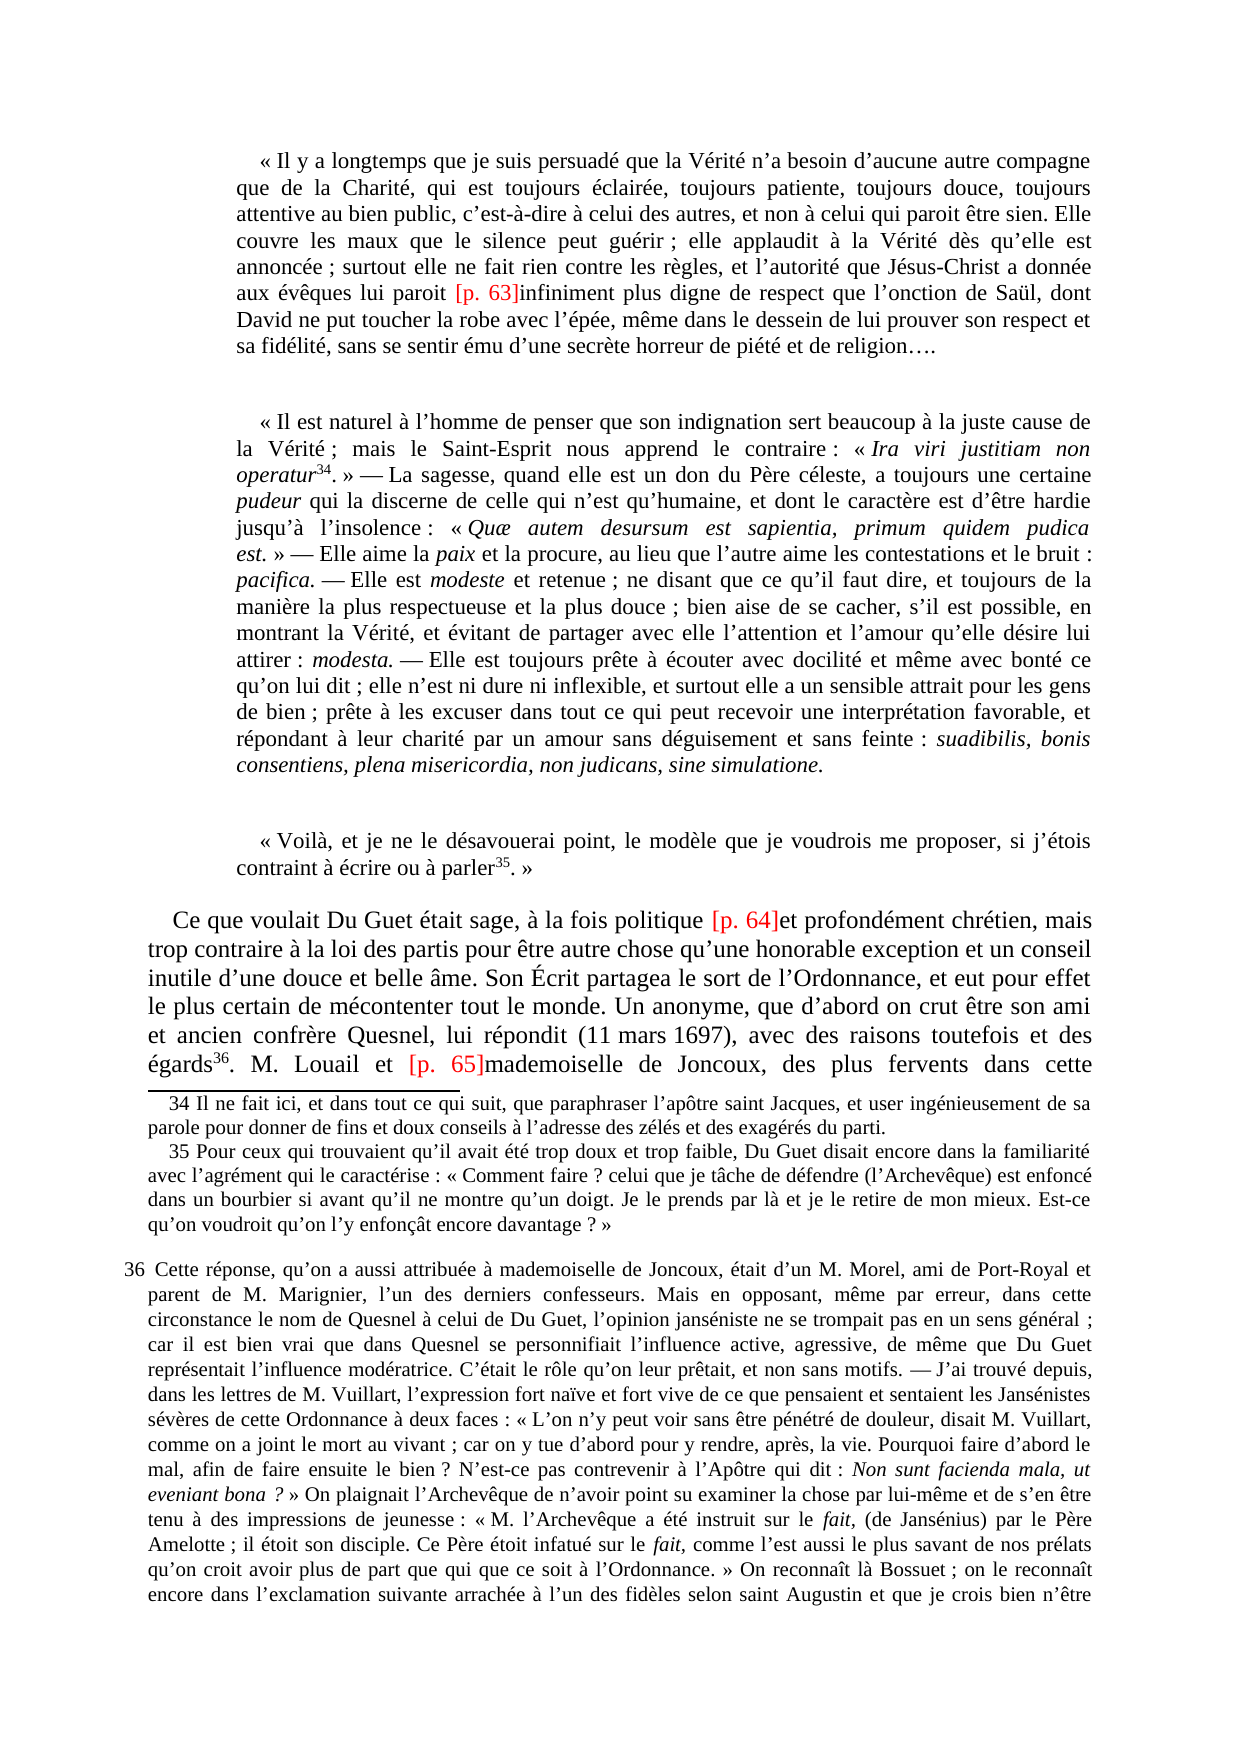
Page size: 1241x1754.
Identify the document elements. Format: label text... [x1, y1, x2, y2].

text Pour ceux qui trouvaient qu’il avait été trop doux et trop faible, Du Guet disait encore dans la familiarité avec l’agrément qui le caractérise : « Comment faire ? celui que je tâche de défendre (l’Archevêque) est enfoncé dans un bourbier si avant qu’il ne montre qu’un doigt. Je le prends par là et je le retire de mon mieux. Est-ce qu’on voudroit qu’on l’y enfonçât encore davantage ? » [148, 1139, 1093, 1236]
text Ce que voulait Du Guet était sage, à la fois politique [p. 64]et profondément chrétien, mais trop contraire à la loi des partis pour être autre chose qu’une honorable exception et un conseil inutile d’une douce et belle âme. Son Écrit partagea le sort de l’Ordonnance, et eut pour effet le plus certain de mécontenter tout le monde. Un anonyme, que d’abord on crut être son ami et ancien confrère Quesnel, lui répondit (11 mars 1697), avec des raisons toutefois et des égards. M. Louail et [p. 65]mademoiselle de Joncoux, des plus fervents dans cette [148, 905, 1093, 1078]
text « Il y a longtemps que je suis persuadé que la Vérité n’a besoin d’aucune autre compagne que de la Charité, qui est toujours éclairée, toujours patiente, toujours douce, toujours attentive au bien public, c’est-à-dire à celui des autres, et non à celui qui paroit être sien. Elle couvre les maux que le silence peut guérir ; elle applaudit à la Vérité dès qu’elle est annoncée ; surtout elle ne fait rien contre les règles, et l’autorité que Jésus-Christ a donnée aux évêques lui paroit [p. 63]infiniment plus digne de respect que l’onction de Saül, dont David ne put toucher la robe avec l’épée, même dans le dessein de lui prouver son respect et sa fidélité, sans se sentir ému d’une secrète horreur de piété et de religion…. [236, 148, 1093, 358]
text « Il est naturel à l’homme de penser que son indignation sert beaucoup à la juste cause de la Vérité ; mais le Saint-Esprit nous apprend le contraire : « Ira viri justitiam non operatur. » — La sagesse, quand elle est un don du Père céleste, a toujours une certaine pudeur qui la discerne de celle qui n’est qu’humaine, et dont le caractère est d’être hardie jusqu’à l’insolence : « Quæ autem desursum est sapientia, primum quidem pudica est. » — Elle aime la paix et la procure, au lieu que l’autre aime les contestations et le bruit : pacifica. — Elle est modeste et retenue ; ne disant que ce qu’il faut dire, et toujours de la manière la plus respectueuse et la plus douce ; bien aise de se cacher, s’il est possible, en montrant la Vérité, et évitant de partager avec elle l’attention et l’amour qu’elle désire lui attirer : modesta. — Elle est toujours prête à écouter avec docilité et même avec bonté ce qu’on lui dit ; elle n’est ni dure ni inflexible, et surtout elle a un sensible attrait pour les gens de bien ; prête à les excuser dans tout ce qui peut recevoir une interprétation favorable, et répondant à leur charité par un amour sans déguisement et sans feinte : suadibilis, bonis consentiens, plena misericordia, non judicans, sine simulatione. [236, 408, 1093, 777]
text « Voilà, et je ne le désavouerai point, le modèle que je voudrois me proposer, si j’étois contraint à écrire ou à parler. » [236, 827, 1093, 880]
text Cette réponse, qu’on a aussi attribuée à mademoiselle de Joncoux, était d’un M. Morel, ami de Port-Royal et parent de M. Marignier, l’un des derniers confesseurs. Mais en opposant, même par erreur, dans cette circonstance le nom de Quesnel à celui de Du Guet, l’opinion janséniste ne se trompait pas en un sens général ; car il est bien vrai que dans Quesnel se personnifiait l’influence active, agressive, de même que Du Guet représentait l’influence modératrice. C’était le rôle qu’on leur prêtait, et non sans motifs. — J’ai trouvé depuis, dans les lettres de M. Vuillart, l’expression fort naïve et fort vive de ce que pensaient et sentaient les Jansénistes sévères de cette Ordonnance à deux faces : « L’on n’y peut voir sans être pénétré de douleur, disait M. Vuillart, comme on a joint le mort au vivant ; car on y tue d’abord pour y rendre, après, la vie. Pourquoi faire d’abord le mal, afin de faire ensuite le bien ? N’est-ce pas contrevenir à l’Apôtre qui dit : Non sunt facienda mala, ut eveniant bona ? » On plaignait l’Archevêque de n’avoir point su examiner la chose par lui-même et de s’en être tenu à des impressions de jeunesse : « M. l’Archevêque a été instruit sur le fait, (de Jansénius) par le Père Amelotte ; il étoit son disciple. Ce Père étoit infatué sur le fait, comme l’est aussi le plus savant de nos prélats qu’on croit avoir plus de part que qui que ce soit à l’Ordonnance. » On reconnaît là Bossuet ; on le reconnaît encore dans l’exclamation suivante arrachée à l’un des fidèles selon saint Augustin et que je crois bien n’être [124, 1256, 1093, 1606]
text Il ne fait ici, et dans tout ce qui suit, que paraphraser l’apôtre saint Jacques, et user ingénieusement de sa parole pour donner de fins et doux conseils à l’adresse des zélés et des exagérés du parti. [148, 1091, 1093, 1139]
